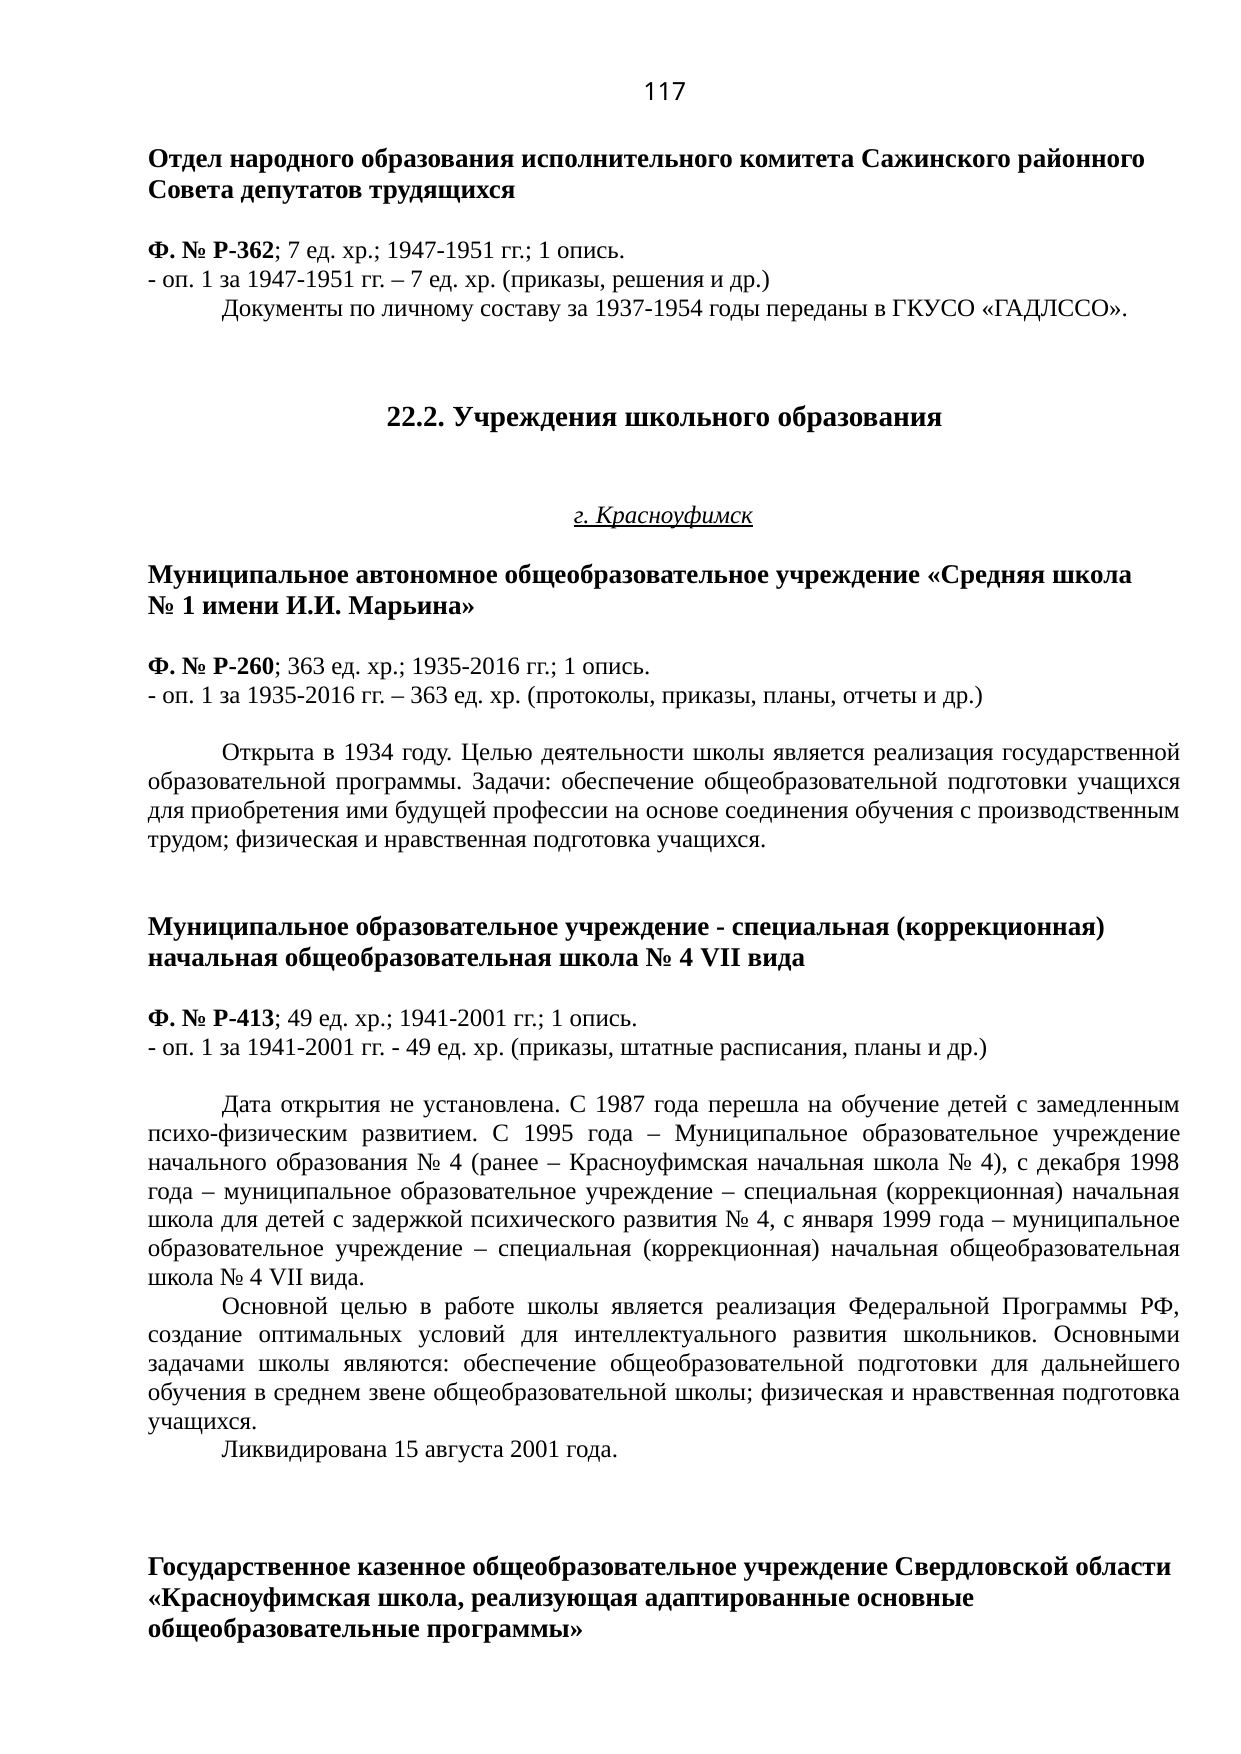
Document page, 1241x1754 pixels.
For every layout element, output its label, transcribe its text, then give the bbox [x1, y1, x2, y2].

text - оп. 1 за 1941-2001 гг. - 49 ед. хр. (приказы, штатные расписания, планы и др.) [148, 1032, 1181, 1061]
text Ф. № Р-260; 363 ед. хр.; 1935-2016 гг.; 1 опись. [148, 651, 1181, 680]
text Муниципальное автономное общеобразовательное учреждение «Средняя школа № 1 имени И.И. Марьина» [148, 558, 1181, 620]
text Ф. № Р-413; 49 ед. хр.; 1941-2001 гг.; 1 опись. [148, 1003, 1181, 1032]
text 22.2. Учреждения школьного образования [148, 399, 1181, 433]
text - оп. 1 за 1947-1951 гг. – 7 ед. хр. (приказы, решения и др.) [148, 264, 1181, 293]
text Открыта в 1934 году. Целью деятельности школы является реализация государственной образовательной программы. Задачи: обеспечение общеобразовательной подготовки учащихся для приобретения ими будущей профессии на основе соединения обучения с производственным трудом; физическая и нравственная подготовка учащихся. [148, 737, 1181, 852]
text г. Красноуфимск [148, 500, 1181, 529]
text - оп. 1 за 1935-2016 гг. – 363 ед. хр. (протоколы, приказы, планы, отчеты и др.) [148, 680, 1181, 709]
text Государственное казенное общеобразовательное учреждение Свердловской области «Красноуфимская школа, реализующая адаптированные основные общеобразовательные программы» [148, 1549, 1181, 1643]
text Отдел народного образования исполнительного комитета Сажинского районного Совета депутатов трудящихся [148, 142, 1181, 204]
text Дата открытия не установлена. С 1987 года перешла на обучение детей с замедленным психо-физическим развитием. С 1995 года – Муниципальное образовательное учреждение начального образования № 4 (ранее – Красноуфимская начальная школа № 4), с декабря 1998 года – муниципальное образовательное учреждение – специальная (коррекционная) начальная школа для детей с задержкой психического развития № 4, с января 1999 года – муниципальное образовательное учреждение – специальная (коррекционная) начальная общеобразовательная школа № 4 VII вида. [148, 1089, 1181, 1291]
text Ликвидирована 15 августа 2001 года. [148, 1434, 1181, 1463]
text Ф. № Р-362; 7 ед. хр.; 1947-1951 гг.; 1 опись. [148, 235, 1181, 264]
text Документы по личному составу за 1937-1954 годы переданы в ГКУСО «ГАДЛССО». [148, 293, 1181, 322]
text Муниципальное образовательное учреждение - специальная (коррекционная) начальная общеобразовательная школа № 4 VII вида [148, 910, 1181, 972]
text Основной целью в работе школы является реализация Федеральной Программы РФ, создание оптимальных условий для интеллектуального развития школьников. Основными задачами школы являются: обеспечение общеобразовательной подготовки для дальнейшего обучения в среднем звене общеобразовательной школы; физическая и нравственная подготовка учащихся. [148, 1291, 1181, 1434]
